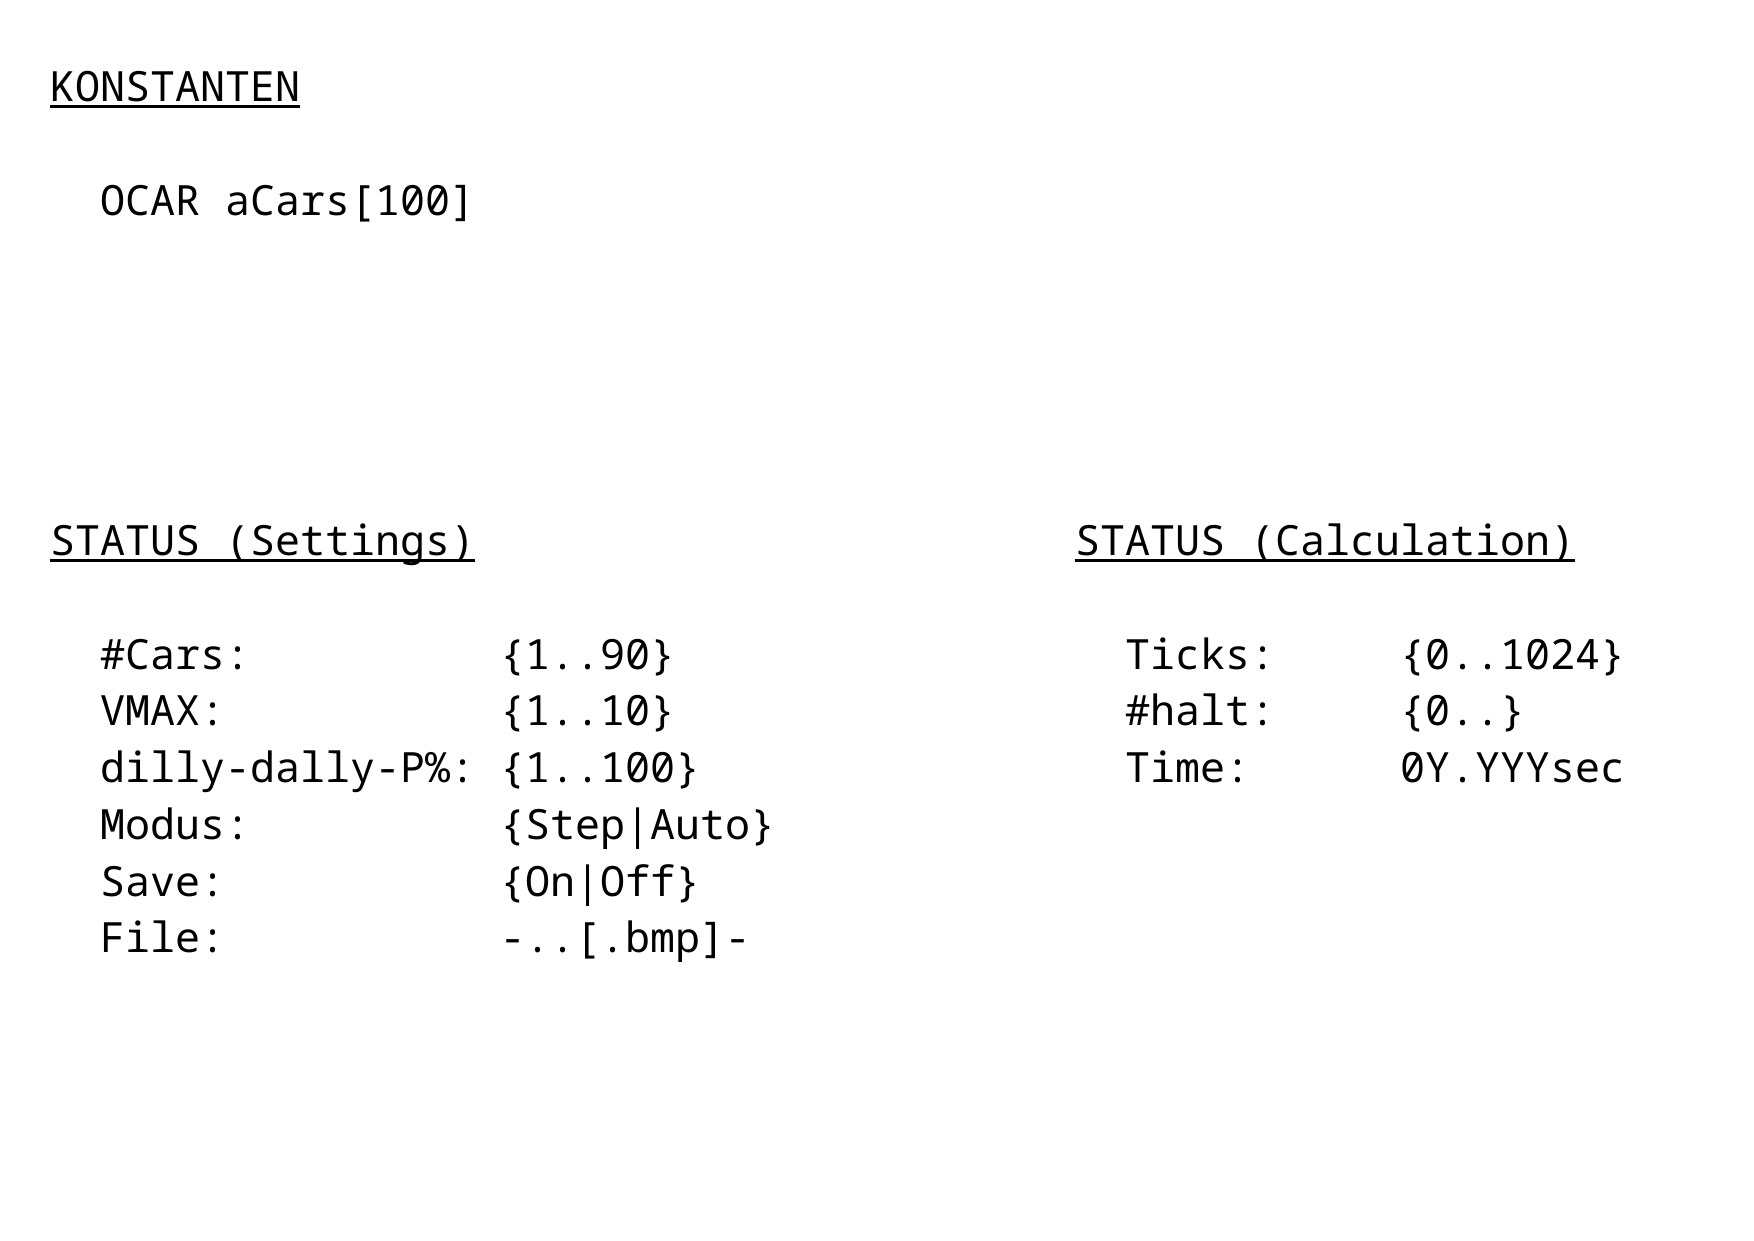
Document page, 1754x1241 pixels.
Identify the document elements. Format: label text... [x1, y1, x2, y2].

text File: -..[.bmp]- [0, 908, 1754, 965]
text Save: {On|Off} [0, 852, 1754, 908]
text KONSTANTEN [0, 57, 1754, 113]
text VMAX: {1..10} #halt: {0..} [0, 681, 1754, 738]
text Modus: {Step|Auto} [0, 795, 1754, 852]
text STATUS (Settings) STATUS (Calculation) [0, 511, 1754, 568]
text dilly-dally-P%: {1..100} Time: 0Y.YYYsec [0, 738, 1754, 795]
text OCAR aCars[100] [0, 170, 1754, 227]
text #Cars: {1..90} Ticks: {0..1024} [0, 624, 1754, 681]
